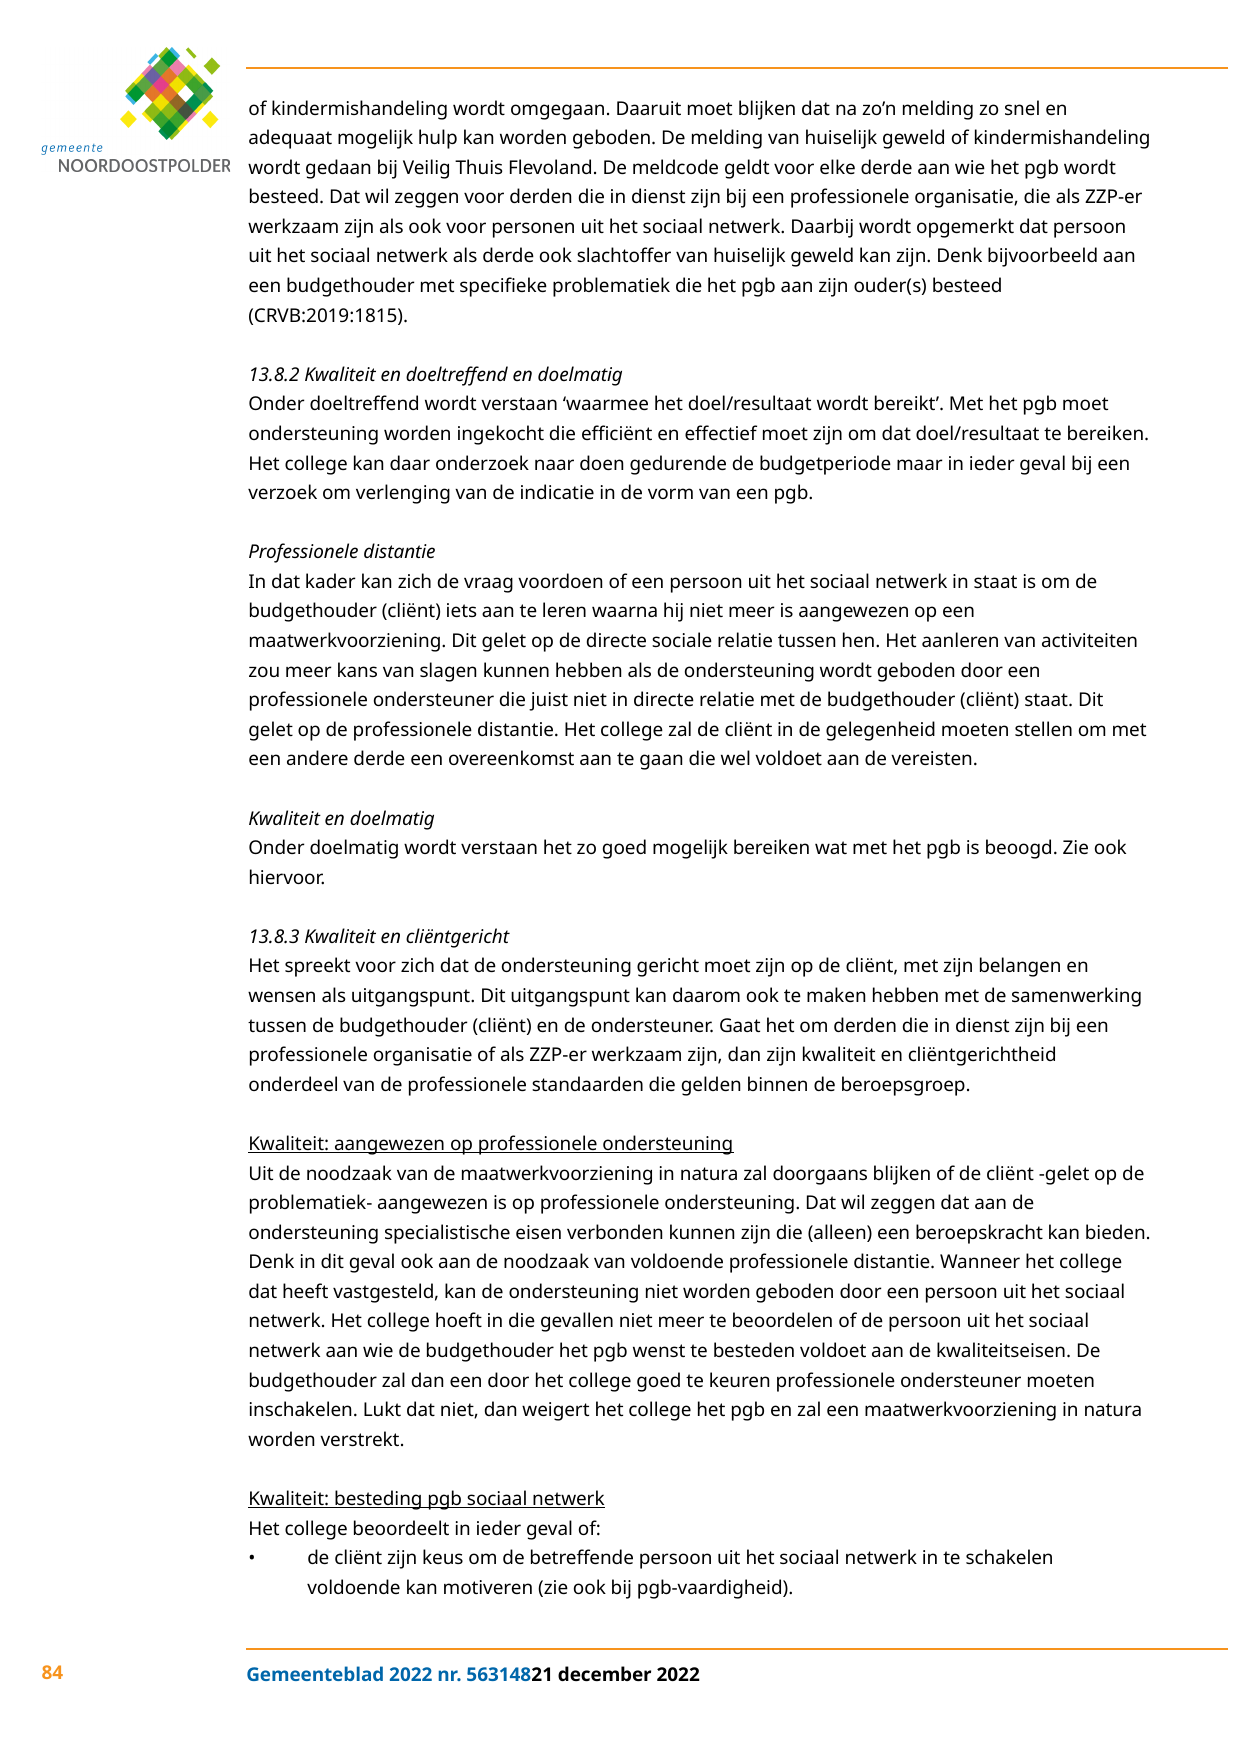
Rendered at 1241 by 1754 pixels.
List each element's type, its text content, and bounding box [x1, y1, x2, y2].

text In dat kader kan zich de vraag voordoen of een persoon uit het sociaal netwerk in staat is om de budgethouder (cliënt) iets aan te leren waarna hij niet meer is aangewezen op een maatwerkvoorziening. Dit gelet op de directe sociale relatie tussen hen. Het aanleren van activiteiten zou meer kans van slagen kunnen hebben als de ondersteuning wordt geboden door een professionele ondersteuner die juist niet in directe relatie met de budgethouder (cliënt) staat. Dit gelet op de professionele distantie. Het college zal de cliënt in de gelegenheid moeten stellen om met een andere derde een overeenkomst aan te gaan die wel voldoet aan de vereisten. [248, 568, 1152, 771]
text Uit de noodzaak van de maatwerkvoorziening in natura zal doorgaans blijken of de cliënt -gelet op de problematiek- aangewezen is op professionele ondersteuning. Dat wil zeggen dat aan de ondersteuning specialistische eisen verbonden kunnen zijn die (alleen) een beroepskracht kan bieden. Denk in dit geval ook aan de noodzaak van voldoende professionele distantie. Wanneer het college dat heeft vastgesteld, kan de ondersteuning niet worden geboden door een persoon uit het sociaal netwerk. Het college hoeft in die gevallen niet meer te beoordelen of de persoon uit het sociaal netwerk aan wie de budgethouder het pgb wenst te besteden voldoet aan de kwaliteitseisen. De budgethouder zal dan een door het college goed te keuren professionele ondersteuner moeten inschakelen. Lukt dat niet, dan weigert het college het pgb en zal een maatwerkvoorziening in natura worden verstrekt. [248, 1160, 1152, 1452]
text Kwaliteit: besteding pgb sociaal netwerk [248, 1485, 1152, 1511]
list de cliënt zijn keus om de betreffende persoon uit het sociaal netwerk in te schakelen voldoende kan motiveren (zie ook bij pgb-vaardigheid). [248, 1544, 1152, 1600]
text Professionele distantie [248, 538, 1152, 564]
text 13.8.3 Kwaliteit en cliëntgericht [248, 923, 1152, 949]
text Onder doeltreffend wordt verstaan ‘waarmee het doel/resultaat wordt bereikt’. Met het pgb moet ondersteuning worden ingekocht die efficiënt en effectief moet zijn om dat doel/resultaat te bereiken. Het college kan daar onderzoek naar doen gedurende de budgetperiode maar in ieder geval bij een verzoek om verlenging van de indicatie in de vorm van een pgb. [248, 391, 1152, 505]
text Kwaliteit en doelmatig [248, 805, 1152, 831]
text Kwaliteit: aangewezen op professionele ondersteuning [248, 1130, 1152, 1156]
text 13.8.2 Kwaliteit en doeltreffend en doelmatig [248, 361, 1152, 387]
text Het college beoordeelt in ieder geval of: [248, 1515, 1152, 1541]
picture [41, 47, 231, 172]
text Onder doelmatig wordt verstaan het zo goed mogelijk bereiken wat met het pgb is beoogd. Zie ook hiervoor. [248, 834, 1152, 890]
text Het spreekt voor zich dat de ondersteuning gericht moet zijn op de cliënt, met zijn belangen en wensen als uitgangspunt. Dit uitgangspunt kan daarom ook te maken hebben met de samenwerking tussen de budgethouder (cliënt) en de ondersteuner. Gaat het om derden die in dienst zijn bij een professionele organisatie of als ZZP-er werkzaam zijn, dan zijn kwaliteit en cliëntgerichtheid onderdeel van de professionele standaarden die gelden binnen de beroepsgroep. [248, 953, 1152, 1097]
text of kindermishandeling wordt omgegaan. Daaruit moet blijken dat na zo’n melding zo snel en adequaat mogelijk hulp kan worden geboden. De melding van huiselijk geweld of kindermishandeling wordt gedaan bij Veilig Thuis Flevoland. De meldcode geldt voor elke derde aan wie het pgb wordt besteed. Dat wil zeggen voor derden die in dienst zijn bij een professionele organisatie, die als ZZP-er werkzaam zijn als ook voor personen uit het sociaal netwerk. Daarbij wordt opgemerkt dat persoon uit het sociaal netwerk als derde ook slachtoffer van huiselijk geweld kan zijn. Denk bijvoorbeeld aan een budgethouder met specifieke problematiek die het pgb aan zijn ouder(s) besteed (CRVB:2019:1815). [248, 95, 1152, 328]
